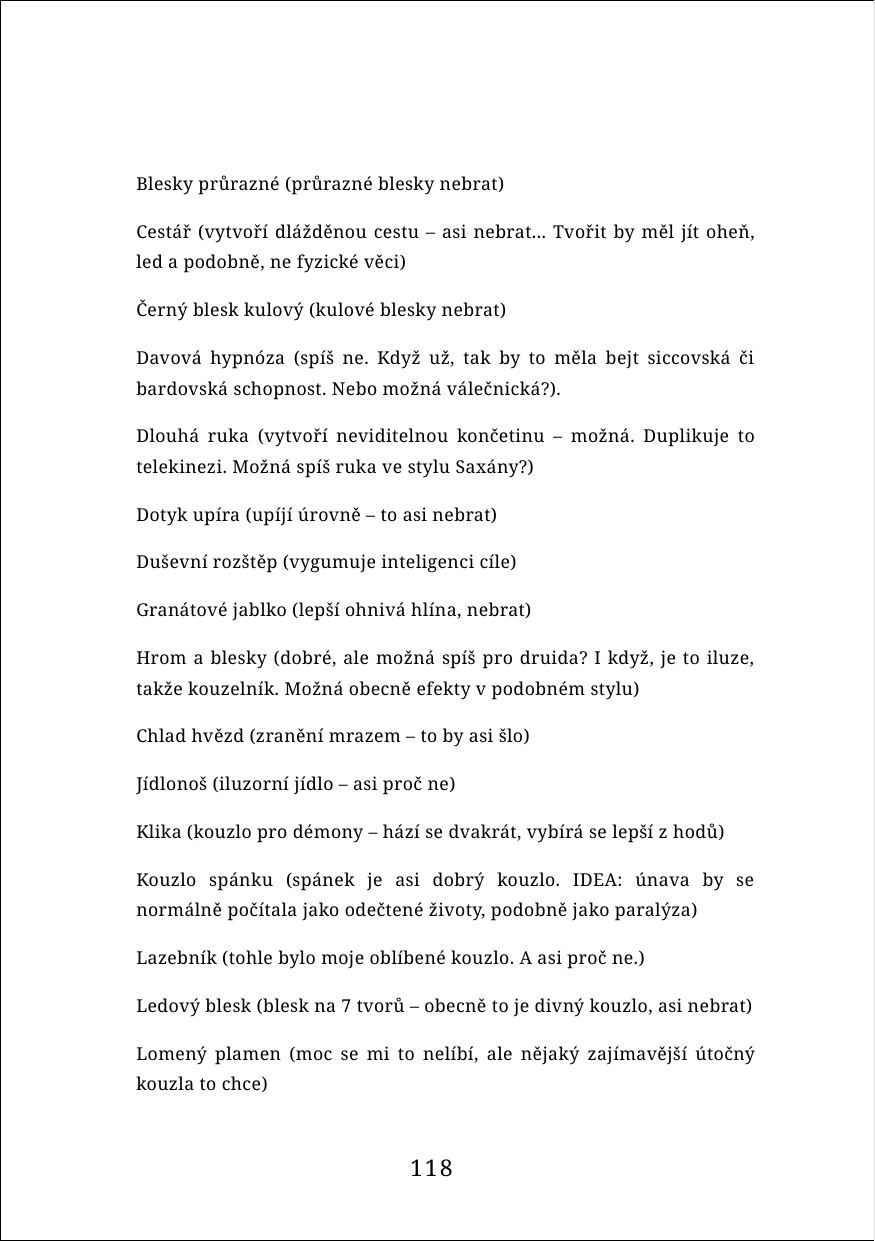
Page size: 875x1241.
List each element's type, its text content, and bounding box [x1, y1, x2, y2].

text Cestář (vytvoří dlážděnou cestu – asi nebrat... Tvořit by měl jít oheň, led a podobně, ne fyzické věci) [136, 220, 756, 274]
text Ledový blesk (blesk na 7 tvorů – obecně to je divný kouzlo, asi nebrat) [136, 994, 756, 1018]
text Klika (kouzlo pro démony – hází se dvakrát, vybírá se lepší z hodů) [136, 820, 756, 844]
text Blesky průrazné (průrazné blesky nebrat) [136, 172, 756, 196]
text Černý blesk kulový (kulové blesky nebrat) [136, 298, 756, 322]
text Duševní rozštěp (vygumuje inteligenci cíle) [136, 550, 756, 574]
text Dotyk upíra (upíjí úrovně – to asi nebrat) [136, 502, 756, 526]
text Granátové jablko (lepší ohnivá hlína, nebrat) [136, 598, 756, 622]
text Hrom a blesky (dobré, ale možná spíš pro druida? I když, je to iluze, takže kouzelník. Možná obecně efekty v podobném stylu) [136, 646, 756, 700]
text Davová hypnóza (spíš ne. Když už, tak by to měla bejt siccovská či bardovská schopnost. Nebo možná válečnická?). [136, 346, 756, 400]
text Kouzlo spánku (spánek je asi dobrý kouzlo. IDEA: únava by se normálně počítala jako odečtené životy, podobně jako paralýza) [136, 868, 756, 922]
text Chlad hvězd (zranění mrazem – to by asi šlo) [136, 724, 756, 748]
text Dlouhá ruka (vytvoří neviditelnou končetinu – možná. Duplikuje to telekinezi. Možná spíš ruka ve stylu Saxány?) [136, 424, 756, 478]
text Lomený plamen (moc se mi to nelíbí, ale nějaký zajímavější útočný kouzla to chce) [136, 1042, 756, 1096]
text Lazebník (tohle bylo moje oblíbené kouzlo. A asi proč ne.) [136, 946, 756, 970]
text Jídlonoš (iluzorní jídlo – asi proč ne) [136, 772, 756, 796]
